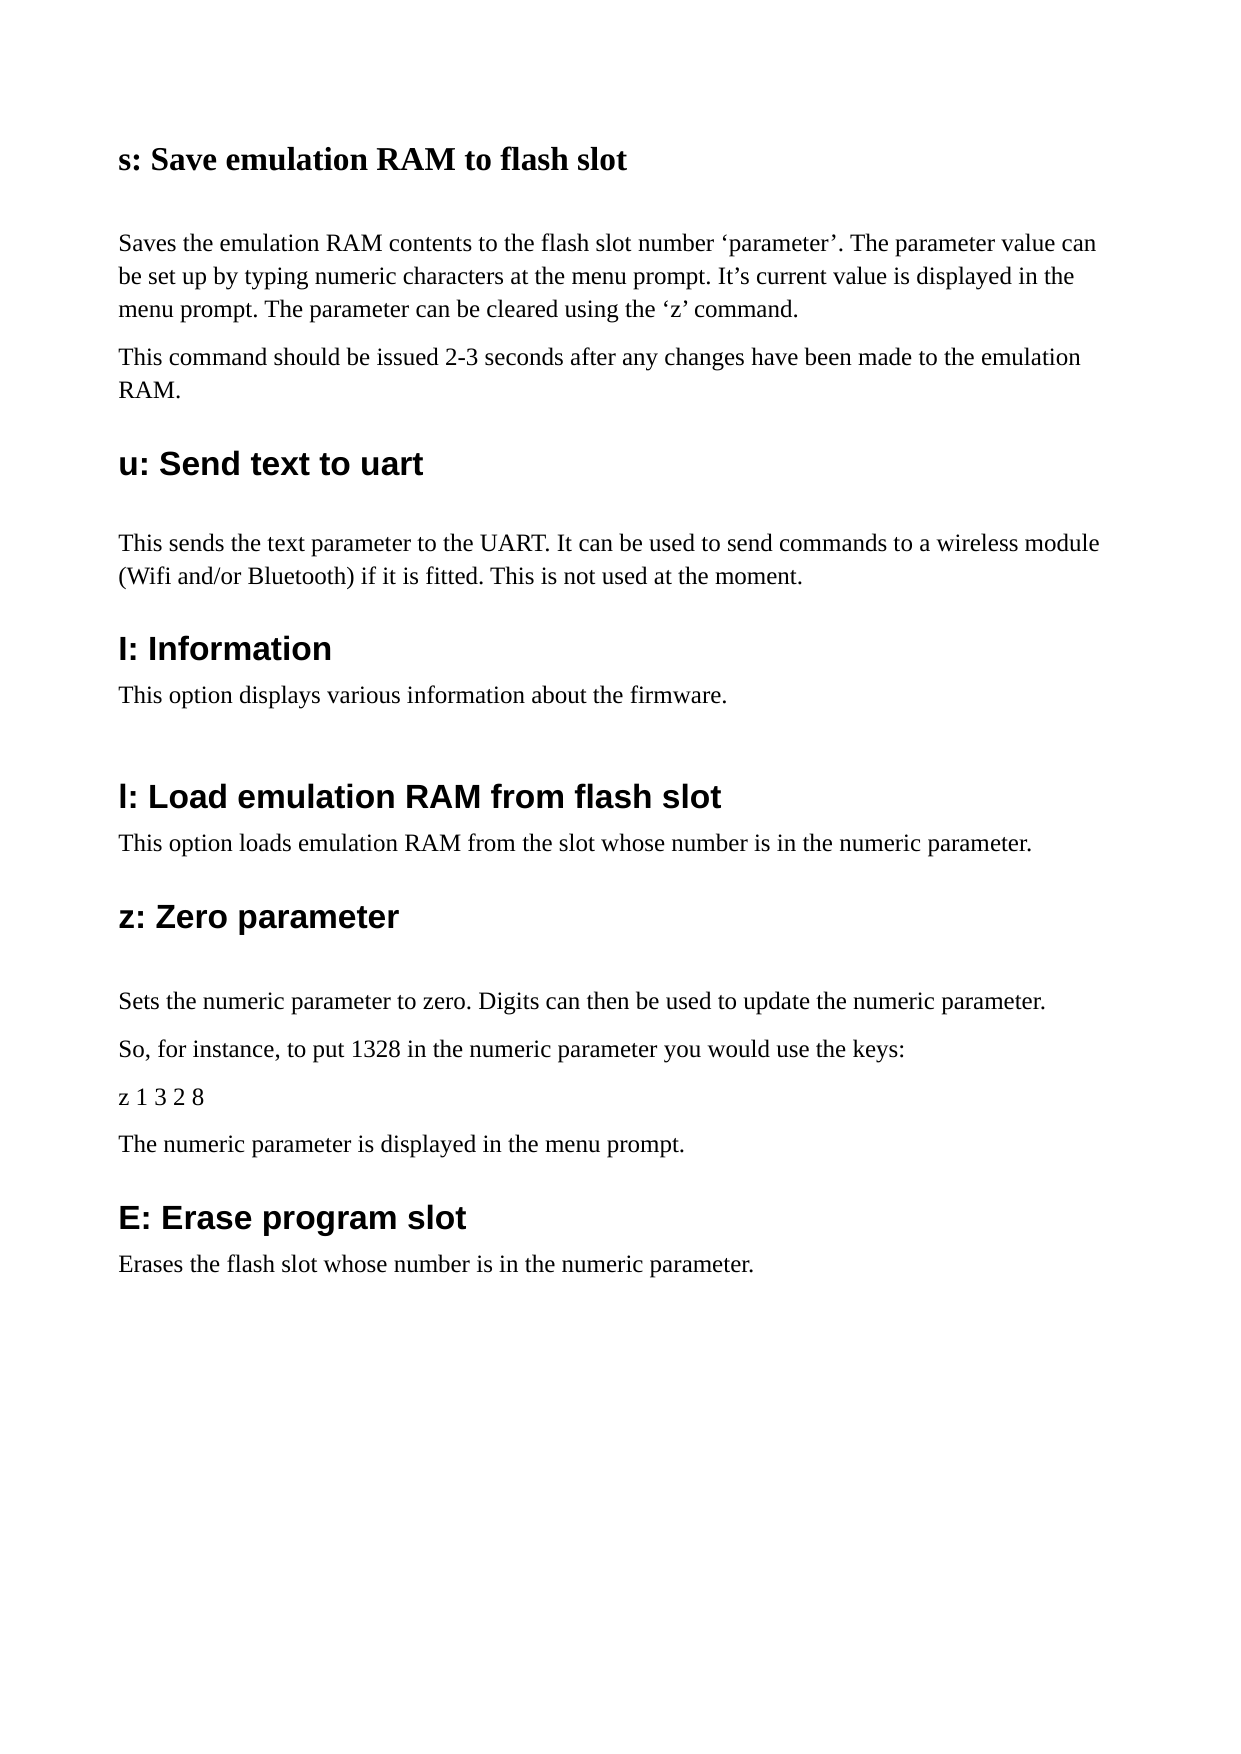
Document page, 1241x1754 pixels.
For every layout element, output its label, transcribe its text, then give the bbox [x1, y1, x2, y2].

text z 1 3 2 8 [118, 1082, 1122, 1110]
text Erases the flash slot whose number is in the numeric parameter. [118, 1249, 1122, 1278]
text This sends the text parameter to the UART. It can be used to send commands to a wireless module (Wifi and/or Bluetooth) if it is fitted. This is not used at the moment. [118, 495, 1122, 589]
text The numeric parameter is displayed in the menu prompt. [118, 1129, 1122, 1158]
subtitle E: Erase program slot [118, 1198, 1122, 1236]
subtitle u: Send text to uart [118, 443, 1122, 482]
text Sets the numeric parameter to zero. Digits can then be used to update the numeric parameter. [118, 986, 1122, 1015]
text So, for instance, to put 1328 in the numeric parameter you would use the keys: [118, 1034, 1122, 1063]
subtitle z: Zero parameter [118, 897, 1122, 974]
subtitle I: Information [118, 629, 1122, 668]
subtitle s: Save emulation RAM to flash slot [118, 139, 1122, 216]
text Saves the emulation RAM contents to the flash slot number ‘parameter’. The parameter value can be set up by typing numeric characters at the menu prompt. It’s current value is displayed in the menu prompt. The parameter can be cleared using the ‘z’ command. [118, 228, 1122, 323]
text This option displays various information about the firmware. [118, 680, 1122, 709]
text This option loads emulation RAM from the slot whose number is in the numeric parameter. [118, 828, 1122, 857]
subtitle l: Load emulation RAM from flash slot [118, 777, 1122, 816]
text This command should be issued 2-3 seconds after any changes have been made to the emulation RAM. [118, 342, 1122, 404]
